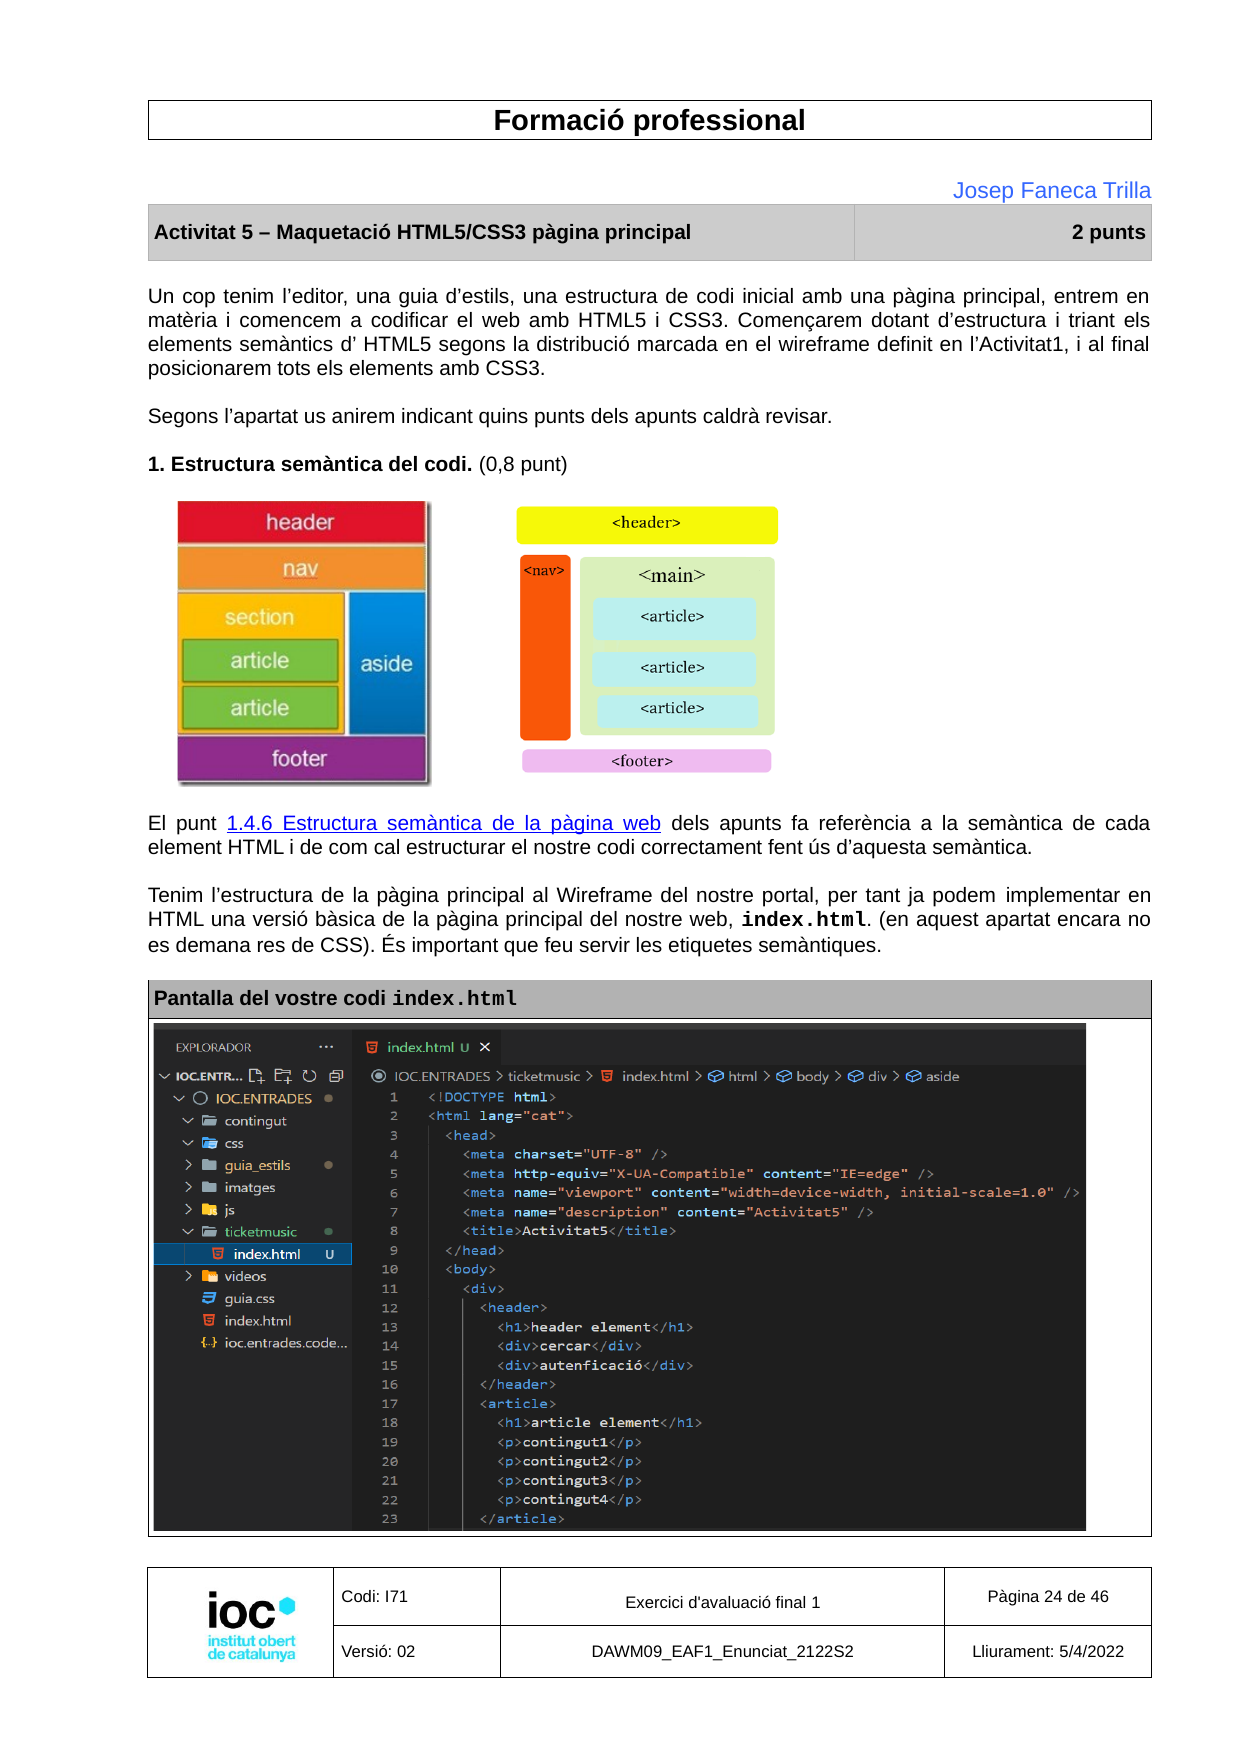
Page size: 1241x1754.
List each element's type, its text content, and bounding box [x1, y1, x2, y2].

text Tenim l’estructura de la pàgina principal al Wireframe del nostre portal, per tant ja podem implementar en HTML una versió bàsica de la pàgina principal del nostre web, index.html. (en aquest apartat encara no es demana res de CSS). És important que feu servir les etiquetes semàntiques. [148, 883, 1151, 956]
table_header Activitat 5 – Maquetació HTML5/CSS3 pàgina principal [149, 205, 854, 260]
picture [508, 499, 791, 782]
table_header Pantalla del vostre codi index.html [149, 980, 1151, 1018]
picture [153, 1023, 1087, 1531]
text 1. Estructura semàntica del codi. (0,8 punt) [148, 452, 1151, 476]
picture [195, 1577, 309, 1673]
text Segons l’apartat us anirem indicant quins punts dels apunts caldrà revisar. [148, 404, 1151, 428]
table_cell [149, 1024, 1151, 1536]
table_header 2 punts [855, 205, 1151, 260]
text Un cop tenim l’editor, una guia d’estils, una estructura de codi inicial amb una pàgina principal, entrem en matèria i comencem a codificar el web amb HTML5 i CSS3. Començarem dotant d’estructura i triant els elements semàntics d’ HTML5 segons la distribució marcada en el wireframe definit en l’Activitat1, i al final posicionarem tots els elements amb CSS3. [148, 284, 1151, 380]
text El punt 1.4.6 Estructura semàntica de la pàgina web dels apunts fa referència a la semàntica de cada element HTML i de com cal estructurar el nostre codi correctament fent ús d’aquesta semàntica. [148, 811, 1151, 859]
table_cell [149, 1019, 1151, 1023]
picture [177, 501, 432, 787]
